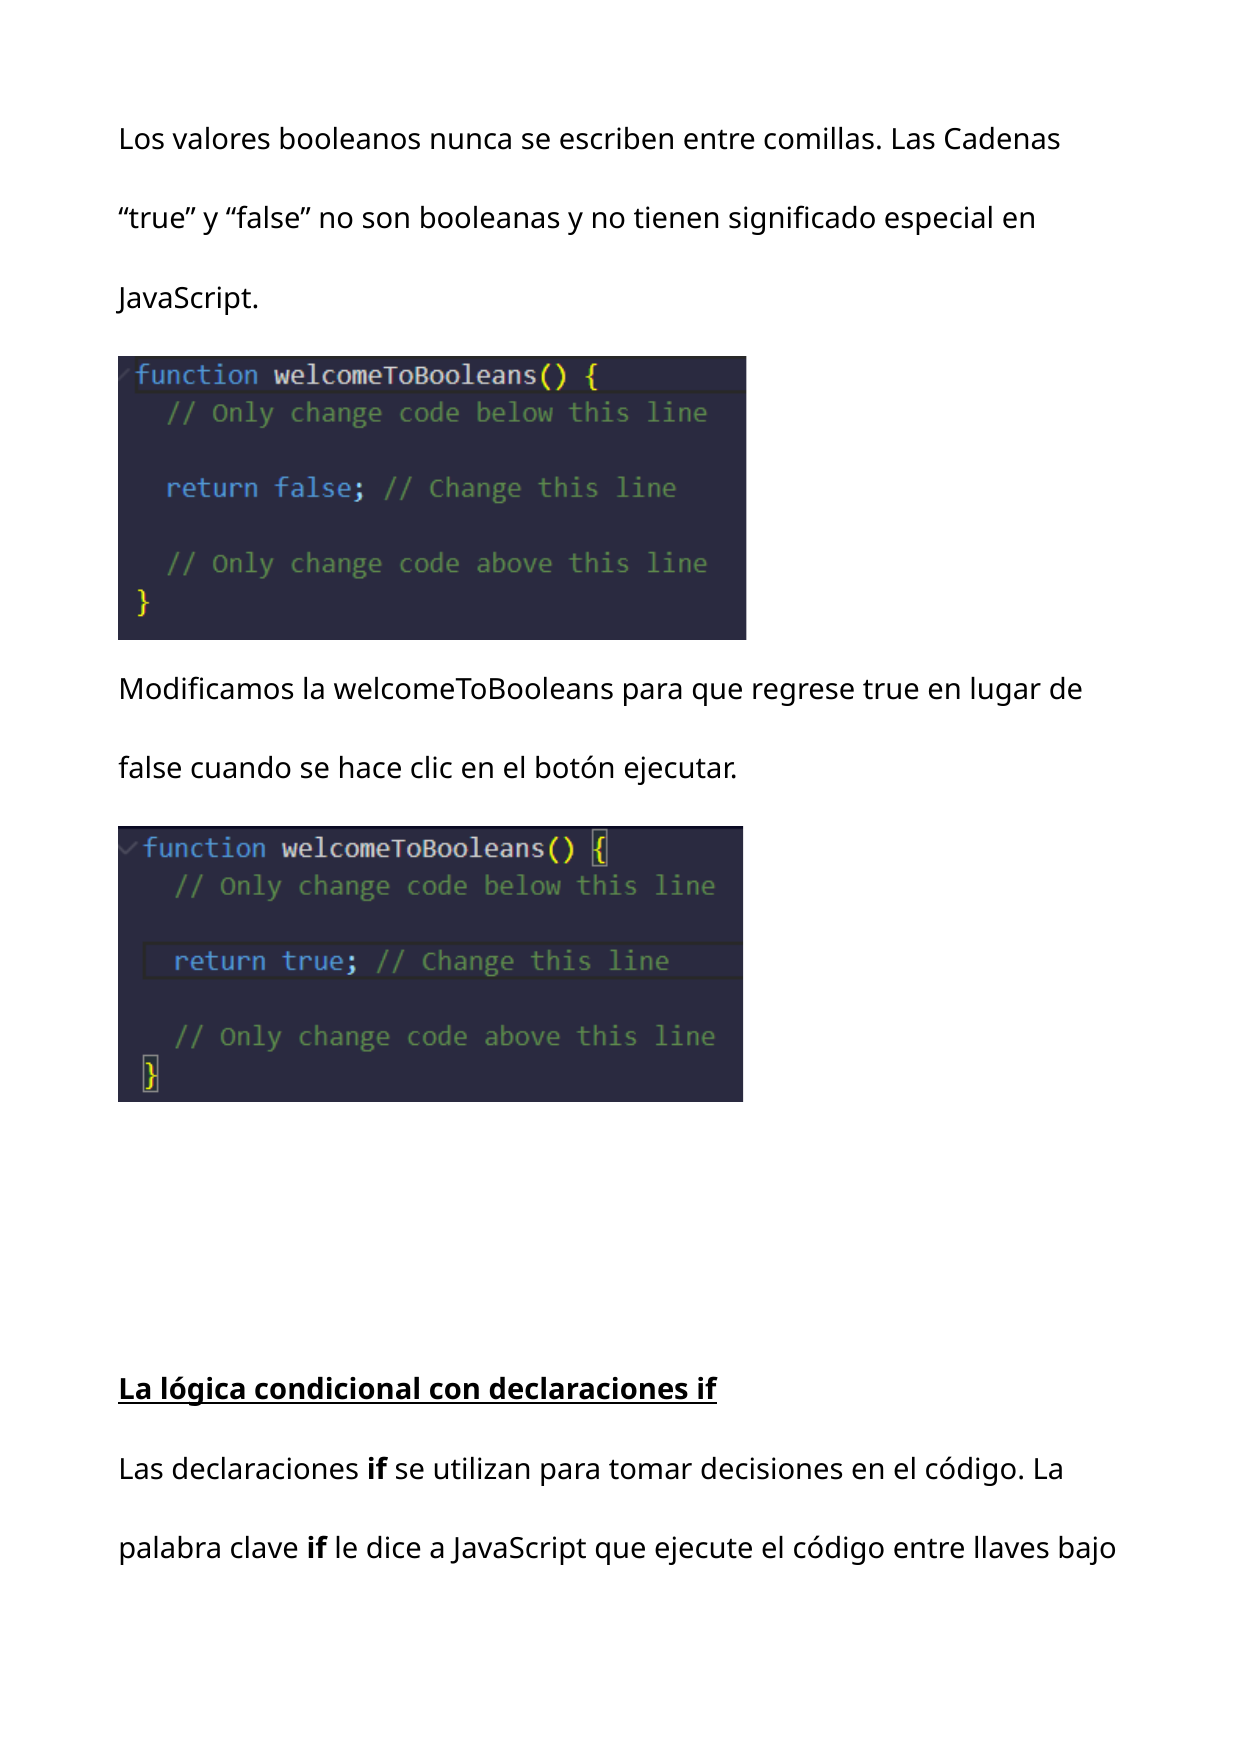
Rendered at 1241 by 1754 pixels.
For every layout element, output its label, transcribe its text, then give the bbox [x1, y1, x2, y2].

text La lógica condicional con declaraciones if [118, 1368, 1122, 1408]
text Las declaraciones if se utilizan para tomar decisiones en el código. La palabra clave if le dice a JavaScript que ejecute el código entre llaves bajo [118, 1448, 1122, 1567]
text Modificamos la welcomeToBooleans para que regrese true en lugar de false cuando se hace clic en el botón ejecutar. [118, 668, 1122, 787]
text Los valores booleanos nunca se escriben entre comillas. Las Cadenas “true” y “false” no son booleanas y no tienen significado especial en JavaScript. [118, 118, 1122, 317]
